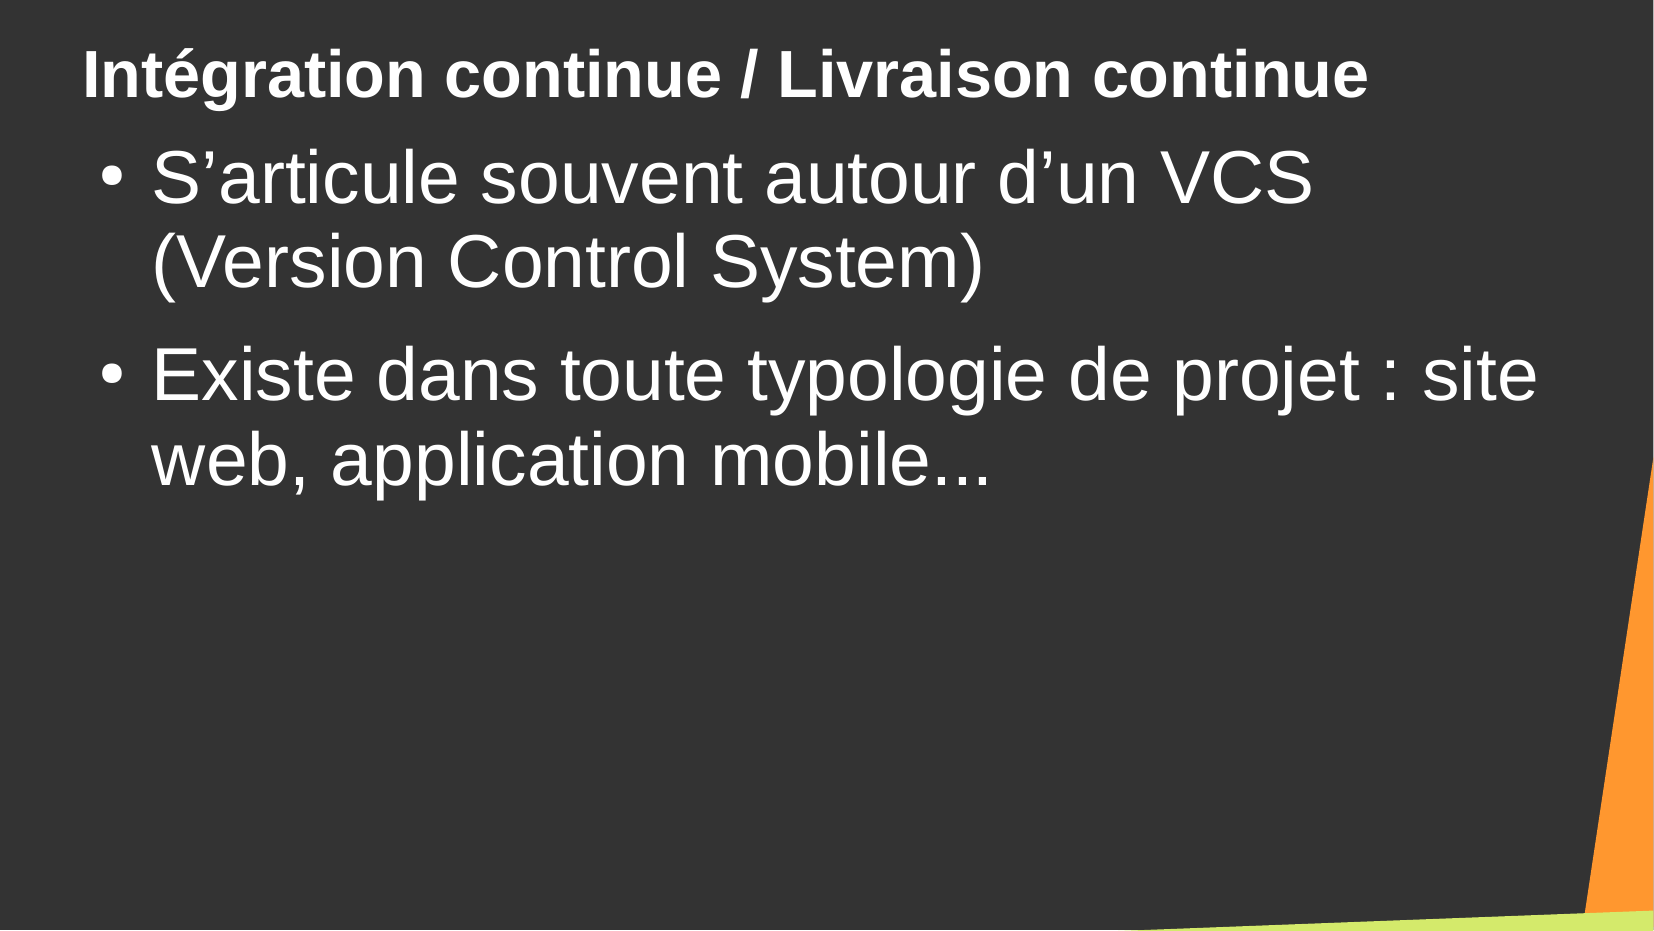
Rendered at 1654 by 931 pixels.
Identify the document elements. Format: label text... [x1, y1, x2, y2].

list S’articule souvent autour d’un VCS (Version Control System) Existe dans toute typologie de projet : site web, application mobile... [80, 135, 1560, 816]
text_box [1118, 453, 1654, 931]
title Intégration continue / Livraison continue [82, 37, 1406, 115]
